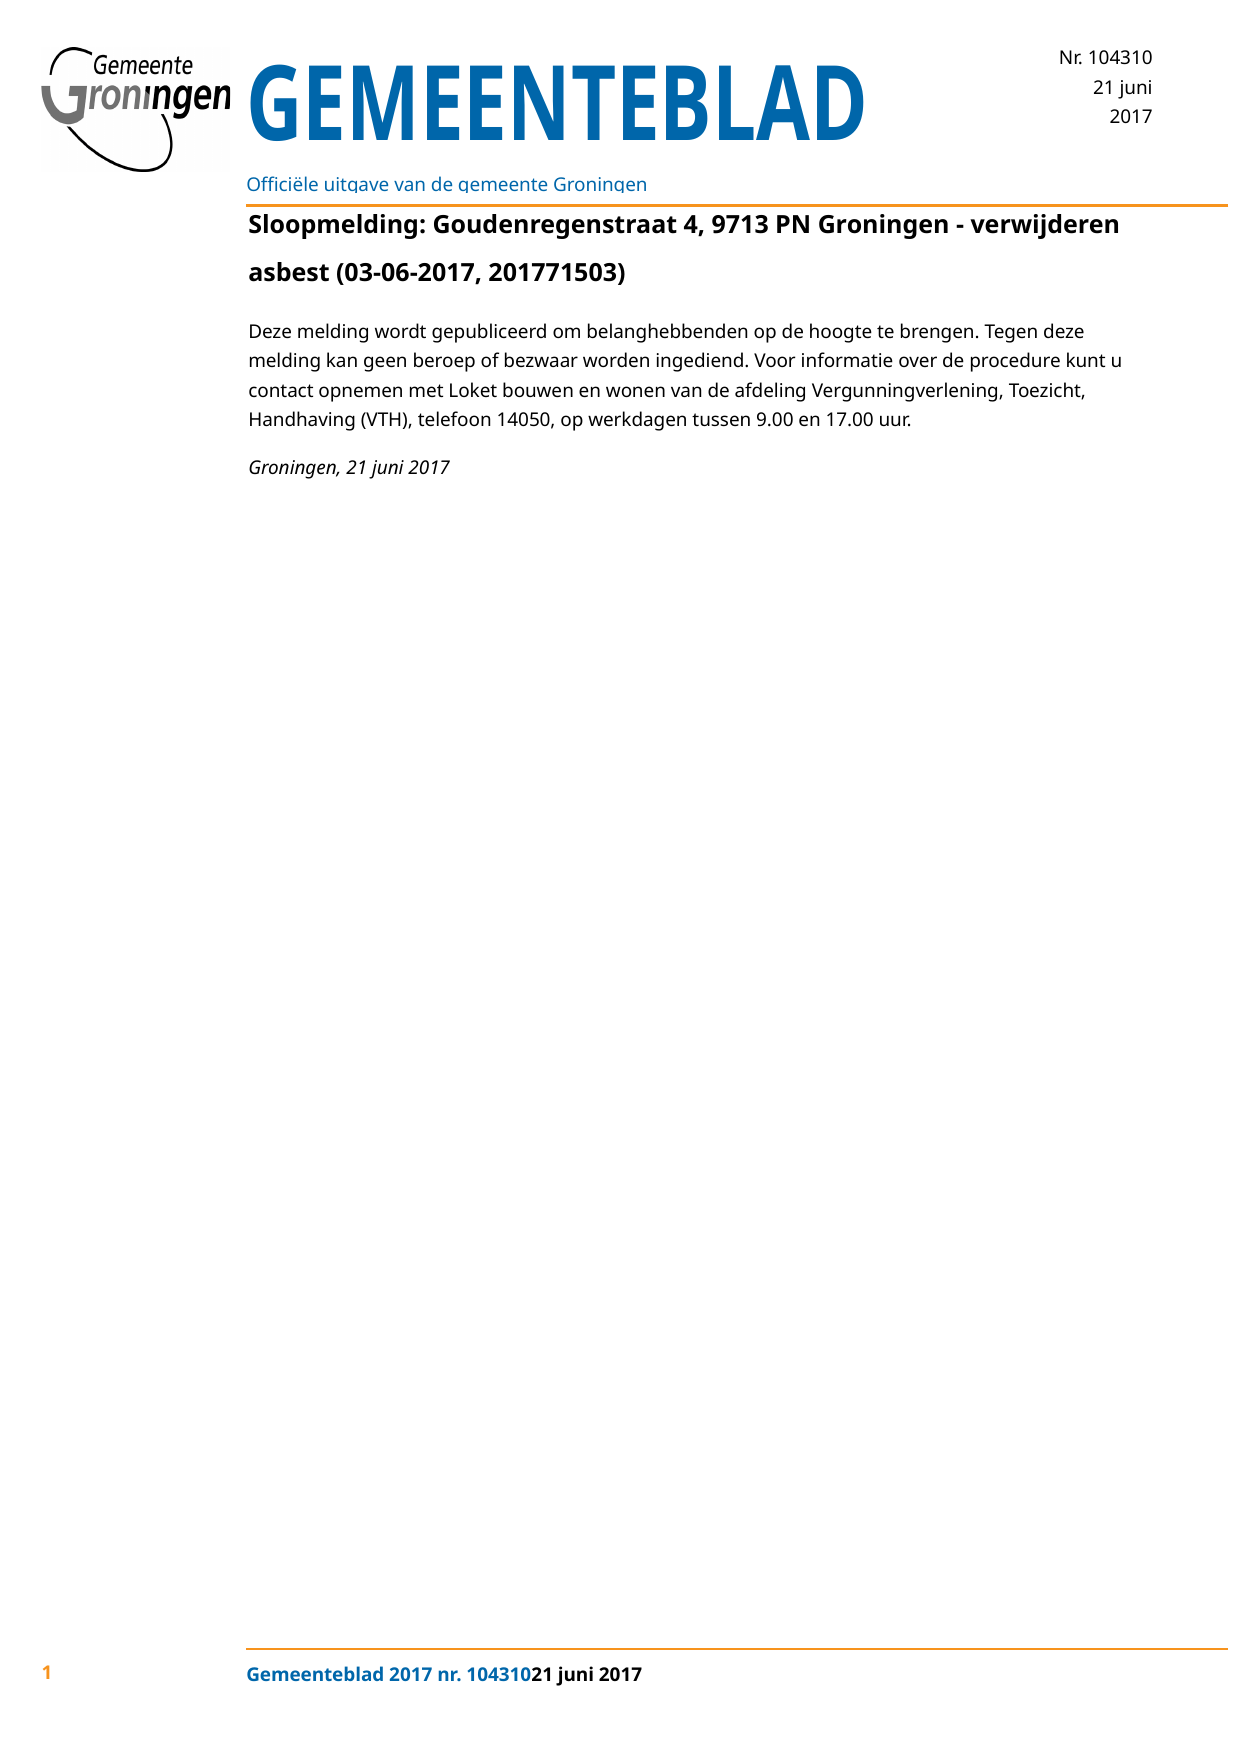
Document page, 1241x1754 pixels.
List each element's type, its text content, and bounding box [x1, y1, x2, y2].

text Deze melding wordt gepubliceerd om belanghebbenden op de hoogte te brengen. Tegen deze melding kan geen beroep of bezwaar worden ingediend. Voor informatie over de procedure kunt u contact opnemen met Loket bouwen en wonen van de afdeling Vergunningverlening, Toezicht, Handhaving (VTH), telefoon 14050, op werkdagen tussen 9.00 en 17.00 uur. [248, 318, 1152, 432]
text Groningen, 21 juni 2017 [248, 454, 1152, 480]
picture [41, 47, 231, 172]
text Sloopmelding: Goudenregenstraat 4, 9713 PN Groningen - verwijderen asbest (03-06-2017, 201771503) [248, 207, 1152, 288]
